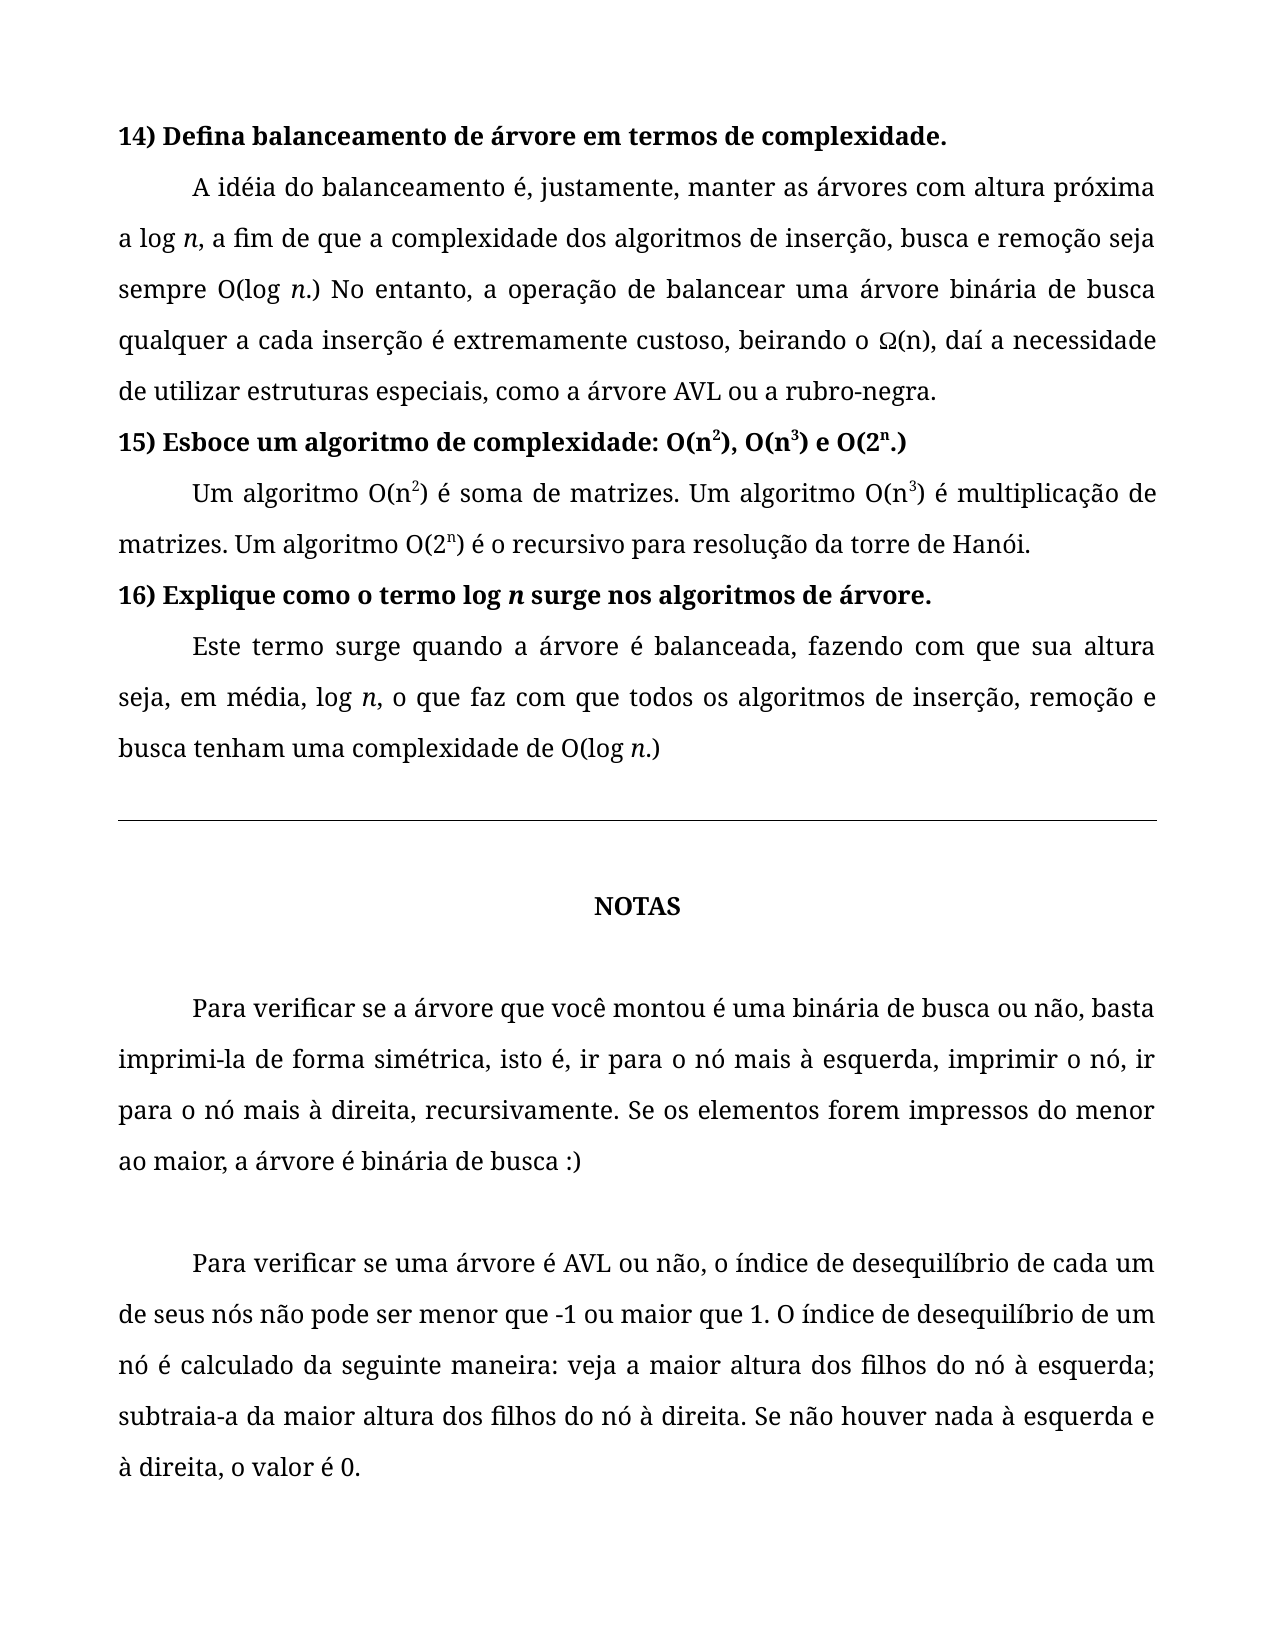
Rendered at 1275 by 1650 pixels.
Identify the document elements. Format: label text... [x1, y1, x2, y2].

text Para verificar se a árvore que você montou é uma binária de busca ou não, basta imprimi-la de forma simétrica, isto é, ir para o nó mais à esquerda, imprimir o nó, ir para o nó mais à direita, recursivamente. Se os elementos forem impressos do menor ao maior, a árvore é binária de busca :) [118, 990, 1157, 1177]
text A idéia do balanceamento é, justamente, manter as árvores com altura próxima a log n, a fim de que a complexidade dos algoritmos de inserção, busca e remoção seja sempre O(log n.) No entanto, a operação de balancear uma árvore binária de busca qualquer a cada inserção é extremamente custoso, beirando o Ω(n), daí a necessidade de utilizar estruturas especiais, como a árvore AVL ou a rubro-negra. [118, 169, 1157, 407]
text Para verificar se uma árvore é AVL ou não, o índice de desequilíbrio de cada um de seus nós não pode ser menor que -1 ou maior que 1. O índice de desequilíbrio de um nó é calculado da seguinte maneira: veja a maior altura dos filhos do nó à esquerda; subtraia-a da maior altura dos filhos do nó à direita. Se não houver nada à esquerda e à direita, o valor é 0. [118, 1246, 1157, 1484]
text NOTAS [118, 888, 1157, 922]
text Este termo surge quando a árvore é balanceada, fazendo com que sua altura seja, em média, log n, o que faz com que todos os algoritmos de inserção, remoção e busca tenham uma complexidade de O(log n.) [118, 628, 1157, 765]
text 14) Defina balanceamento de árvore em termos de complexidade. [118, 118, 1157, 152]
text 16) Explique como o termo log n surge nos algoritmos de árvore. [118, 577, 1157, 612]
text 15) Esboce um algoritmo de complexidade: O(n2), O(n3) e O(2n.) [118, 424, 1157, 458]
text Um algoritmo O(n2) é soma de matrizes. Um algoritmo O(n3) é multiplicação de matrizes. Um algoritmo O(2n) é o recursivo para resolução da torre de Hanói. [118, 475, 1157, 561]
